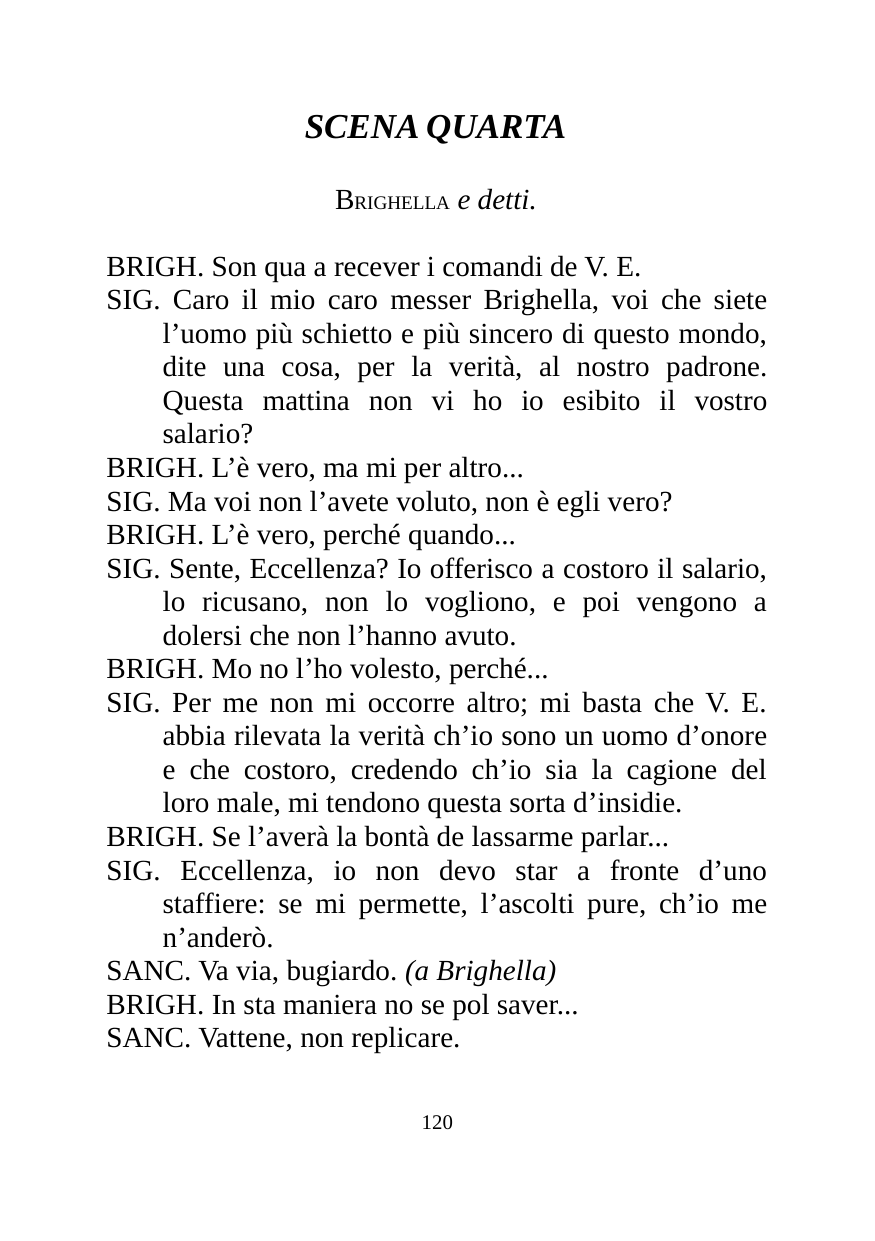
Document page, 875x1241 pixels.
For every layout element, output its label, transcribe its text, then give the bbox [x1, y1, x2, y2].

text SIG. Eccellenza, io non devo star a fronte d’uno staffiere: se mi permette, l’ascolti pure, ch’io me n’anderò. [106, 853, 768, 953]
subtitle SCENA QUARTA [106, 106, 768, 146]
text BRIGH. Se l’averà la bontà de lassarme parlar... [106, 819, 768, 853]
text BRIGH. L’è vero, ma mi per altro... [106, 450, 768, 484]
text SIG. Per me non mi occorre altro; mi basta che V. E. abbia rilevata la verità ch’io sono un uomo d’onore e che costoro, credendo ch’io sia la cagione del loro male, mi tendono questa sorta d’insidie. [106, 685, 768, 819]
text SANC. Va via, bugiardo. (a Brighella) [106, 953, 768, 987]
text Brighella e detti. [106, 182, 768, 215]
text SIG. Caro il mio caro messer Brighella, voi che siete l’uomo più schietto e più sincero di questo mondo, dite una cosa, per la verità, al nostro padrone. Questa mattina non vi ho io esibito il vostro salario? [106, 282, 768, 450]
text SANC. Vattene, non replicare. [106, 1020, 768, 1054]
text BRIGH. Mo no l’ho volesto, perché... [106, 651, 768, 685]
text BRIGH. Son qua a recever i comandi de V. E. [106, 249, 768, 282]
text SIG. Sente, Eccellenza? Io offerisco a costoro il salario, lo ricusano, non lo vogliono, e poi vengono a dolersi che non l’hanno avuto. [106, 551, 768, 651]
text BRIGH. In sta maniera no se pol saver... [106, 987, 768, 1020]
text SIG. Ma voi non l’avete voluto, non è egli vero? [106, 484, 768, 517]
text BRIGH. L’è vero, perché quando... [106, 517, 768, 551]
